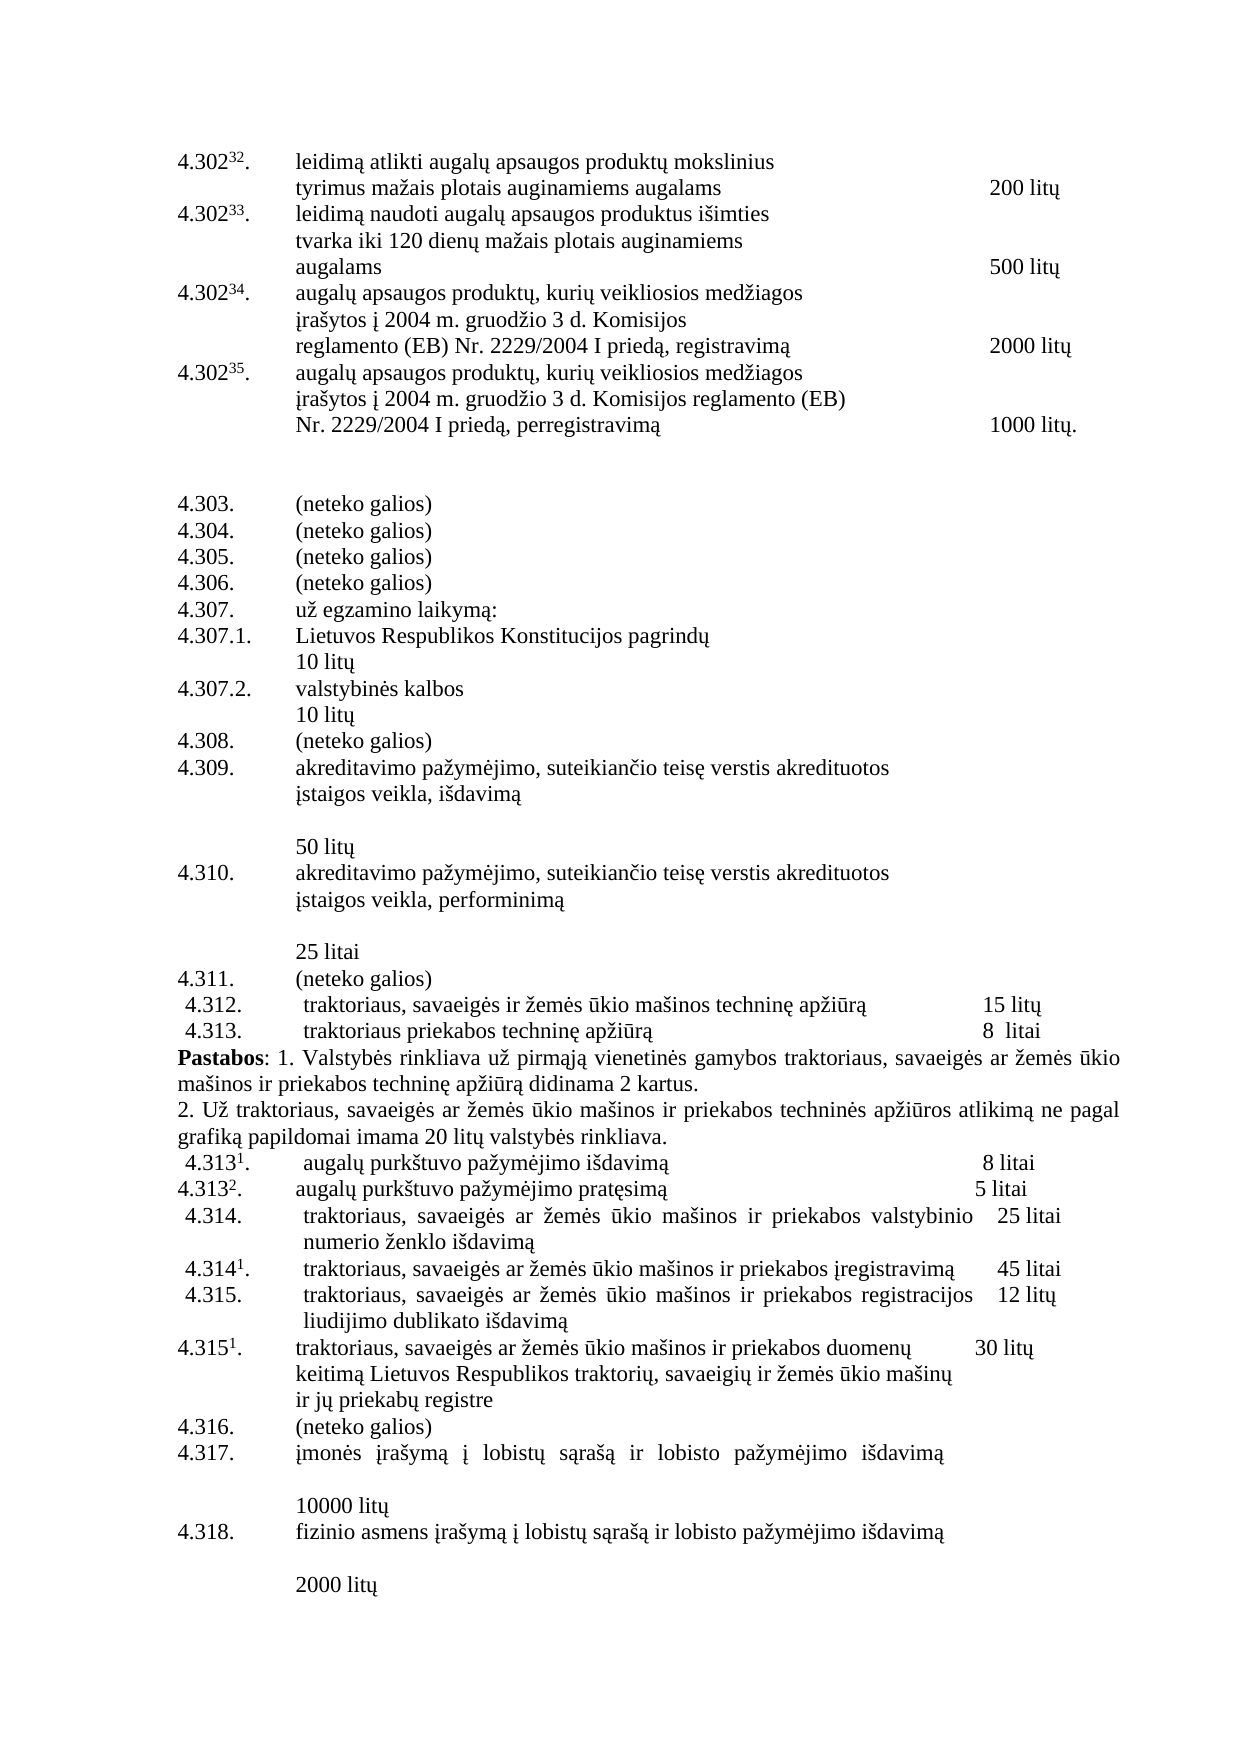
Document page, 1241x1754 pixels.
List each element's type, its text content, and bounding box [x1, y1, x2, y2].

table_cell 4.3141. [174, 1255, 292, 1281]
table_cell 4.313. [174, 1018, 292, 1044]
text įrašytos į 2004 m. gruodžio 3 d. Komisijos [177, 306, 1122, 332]
table_cell traktoriaus, savaeigės ar žemės ūkio mašinos ir priekabos įregistravimą [292, 1255, 986, 1281]
text 4.308. (neteko galios) [177, 727, 945, 754]
table_cell 45 litai [986, 1255, 1144, 1281]
text 4.30235. augalų apsaugos produktų, kurių veikliosios medžiagos [177, 358, 1122, 385]
text 4.30234. augalų apsaugos produktų, kurių veikliosios medžiagos [177, 279, 1122, 306]
text 2. Už traktoriaus, savaeigės ar žemės ūkio mašinos ir priekabos techninės apžiūros atlikimą ne pagal grafiką papildomai imama 20 litų valstybės rinkliava. [177, 1096, 1122, 1149]
text 4.318. fizinio asmens įrašymą į lobistų sąrašą ir lobisto pažymėjimo išdavimą 2000 litų [177, 1518, 945, 1597]
table_cell 8 litai [971, 1018, 1144, 1044]
table_cell 4.315. [174, 1281, 292, 1334]
text Nr. 2229/2004 I priedą, perregistravimą 1000 litų. [177, 411, 1122, 438]
text 4.304. (neteko galios) [177, 517, 945, 543]
table_header augalų purkštuvo pažymėjimo išdavimą [292, 1149, 971, 1176]
text 4.303. (neteko galios) [177, 490, 945, 517]
table_header 25 litai [986, 1202, 1144, 1254]
text 4.307.2. valstybinės kalbos 10 litų [177, 675, 945, 727]
text 4.311. (neteko galios) [177, 965, 945, 991]
text 4.316. (neteko galios) [177, 1413, 945, 1439]
table_header 15 litų [971, 991, 1144, 1017]
text keitimą Lietuvos Respublikos traktorių, savaeigių ir žemės ūkio mašinų [177, 1360, 1122, 1386]
text augalams 500 litų [177, 253, 1122, 279]
text įrašytos į 2004 m. gruodžio 3 d. Komisijos reglamento (EB) [177, 385, 1122, 411]
text 4.310. akreditavimo pažymėjimo, suteikiančio teisę verstis akredituotos įstaigos veikla, performinimą 25 litai [177, 859, 945, 965]
text Pastabos: 1. Valstybės rinkliava už pirmąją vienetinės gamybos traktoriaus, savaeigės ar žemės ūkio mašinos ir priekabos techninę apžiūrą didinama 2 kartus. [177, 1044, 1122, 1096]
text 4.305. (neteko galios) [177, 543, 945, 569]
table_header 4.314. [174, 1202, 292, 1254]
text 4.306. (neteko galios) [177, 569, 945, 596]
text tyrimus mažais plotais auginamiems augalams 200 litų [177, 174, 1122, 200]
text 4.30232. leidimą atlikti augalų apsaugos produktų mokslinius [177, 148, 1122, 174]
text 4.309. akreditavimo pažymėjimo, suteikiančio teisę verstis akredituotos įstaigos veikla, išdavimą 50 litų [177, 754, 945, 859]
text 4.30233. leidimą naudoti augalų apsaugos produktus išimties [177, 200, 1122, 227]
text ir jų priekabų registre [177, 1386, 945, 1413]
text 4.3151. traktoriaus, savaeigės ar žemės ūkio mašinos ir priekabos duomenų 30 litų [177, 1334, 1122, 1360]
table_header traktoriaus, savaeigės ar žemės ūkio mašinos ir priekabos valstybinio numerio ženklo išdavimą [292, 1202, 986, 1254]
table_cell traktoriaus, savaeigės ar žemės ūkio mašinos ir priekabos registracijos liudijimo dublikato išdavimą [292, 1281, 986, 1334]
table_header 4.312. [174, 991, 292, 1017]
table_cell traktoriaus priekabos techninę apžiūrą [292, 1018, 971, 1044]
text tvarka iki 120 dienų mažais plotais auginamiems [177, 227, 1122, 253]
text 4.317. įmonės įrašymą į lobistų sąrašą ir lobisto pažymėjimo išdavimą 10000 litų [177, 1439, 945, 1518]
text 4.307.1. Lietuvos Respublikos Konstitucijos pagrindų 10 litų [177, 622, 945, 675]
table_cell 12 litų [986, 1281, 1144, 1334]
table_header 8 litai [971, 1149, 1144, 1176]
text reglamento (EB) Nr. 2229/2004 I priedą, registravimą 2000 litų [177, 332, 1122, 358]
text 4.3132. augalų purkštuvo pažymėjimo pratęsimą 5 litai [177, 1176, 1122, 1202]
text 4.307. už egzamino laikymą: [177, 596, 945, 622]
table_header 4.3131. [174, 1149, 292, 1176]
table_header traktoriaus, savaeigės ir žemės ūkio mašinos techninę apžiūrą [292, 991, 971, 1017]
